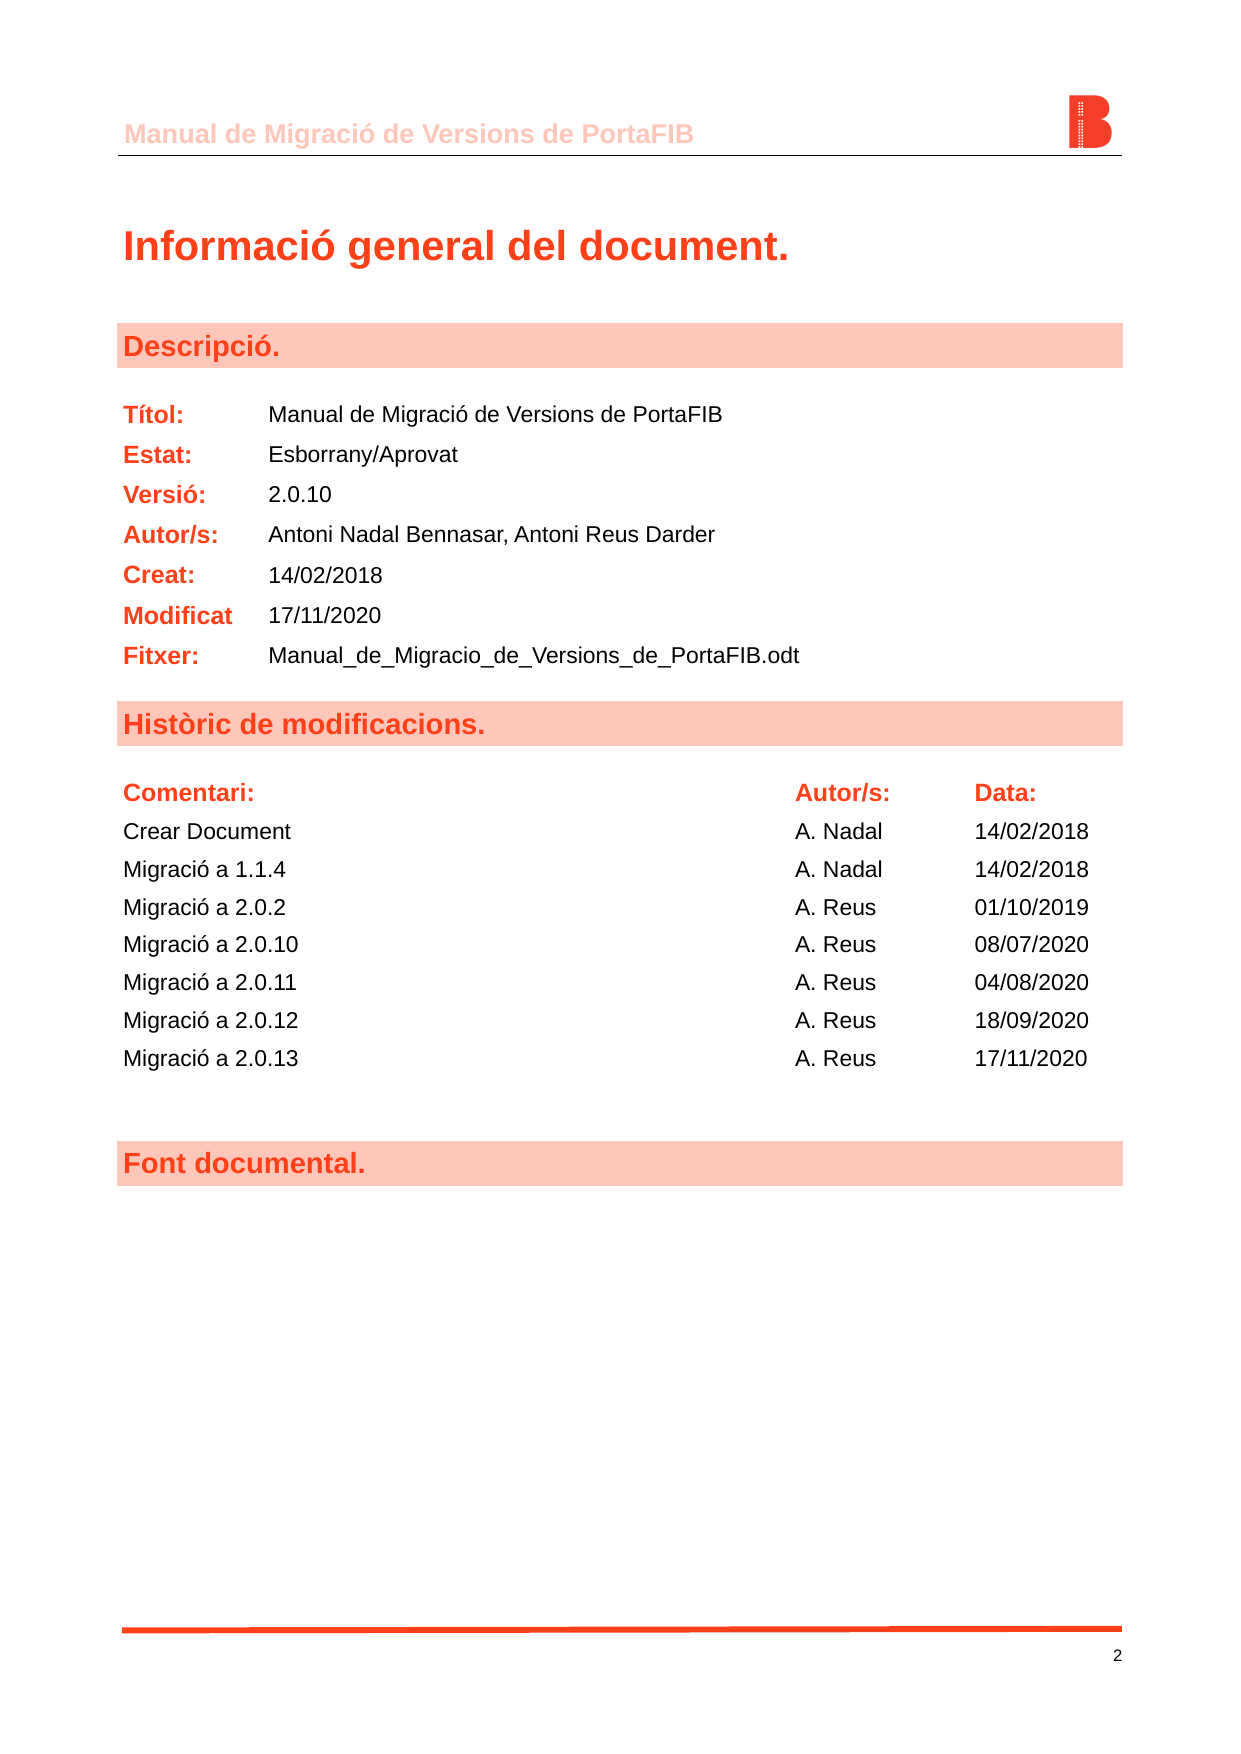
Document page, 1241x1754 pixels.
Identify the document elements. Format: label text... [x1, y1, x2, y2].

table_cell Creat: [117, 555, 262, 595]
table_cell [117, 1249, 1123, 1289]
table_cell A. Reus [789, 926, 969, 963]
table_cell [117, 675, 1123, 701]
table_cell Migració a 2.0.13 [117, 1039, 789, 1077]
table_cell 14/02/2018 [262, 555, 1123, 595]
table_cell Manual_de_Migracio_de_Versions_de_PortaFIB.odt [262, 635, 1123, 675]
table_cell Migració a 2.0.10 [117, 926, 789, 963]
table_cell 01/10/2019 [969, 888, 1123, 926]
table_cell 18/09/2020 [969, 1001, 1123, 1039]
table_cell Títol: [117, 394, 262, 434]
table_header Informació general del document. [117, 216, 1123, 323]
table_cell A. Reus [789, 1039, 969, 1077]
table_cell Esborrany/Aprovat [262, 434, 1123, 474]
table_cell Autor/s: [789, 772, 969, 812]
table_cell Modificat [117, 595, 262, 635]
table_cell 14/02/2018 [969, 850, 1123, 888]
table_cell Estat: [117, 434, 262, 474]
table_cell [117, 1211, 1123, 1249]
table_cell Antoni Nadal Bennasar, Antoni Reus Darder [262, 515, 1123, 555]
table_cell 2.0.10 [262, 474, 1123, 514]
table_cell Migració a 1.1.4 [117, 850, 789, 888]
table_cell [117, 1115, 1123, 1141]
table_cell 08/07/2020 [969, 926, 1123, 963]
table_cell [789, 1077, 969, 1115]
table_cell [117, 368, 1123, 394]
table_cell A. Reus [789, 964, 969, 1001]
table_cell Migració a 2.0.11 [117, 964, 789, 1001]
table_cell Migració a 2.0.2 [117, 888, 789, 926]
table_cell Autor/s: [117, 515, 262, 555]
table_cell 17/11/2020 [262, 595, 1123, 635]
table_cell [117, 1327, 1123, 1365]
table_cell [117, 1289, 1123, 1327]
table_cell Migració a 2.0.12 [117, 1001, 789, 1039]
table_cell Data: [969, 772, 1123, 812]
table_cell Font documental. [117, 1141, 1123, 1186]
picture [1063, 94, 1117, 150]
table_cell Descripció. [117, 323, 1123, 368]
table_cell Fitxer: [117, 635, 262, 675]
table_cell [117, 746, 1123, 772]
table_cell A. Reus [789, 888, 969, 926]
table_cell Històric de modificacions. [117, 701, 1123, 746]
table_cell A. Nadal [789, 812, 969, 850]
table_cell Versió: [117, 474, 262, 514]
table_cell Manual de Migració de Versions de PortaFIB [262, 394, 1123, 434]
table_cell Crear Document [117, 812, 789, 850]
table_cell [117, 1186, 1123, 1211]
table_cell 17/11/2020 [969, 1039, 1123, 1077]
table_cell Comentari: [117, 772, 789, 812]
table_cell [969, 1077, 1123, 1115]
table_cell [117, 1077, 789, 1115]
table_cell A. Reus [789, 1001, 969, 1039]
table_cell A. Nadal [789, 850, 969, 888]
table_cell 04/08/2020 [969, 964, 1123, 1001]
table_cell 14/02/2018 [969, 812, 1123, 850]
